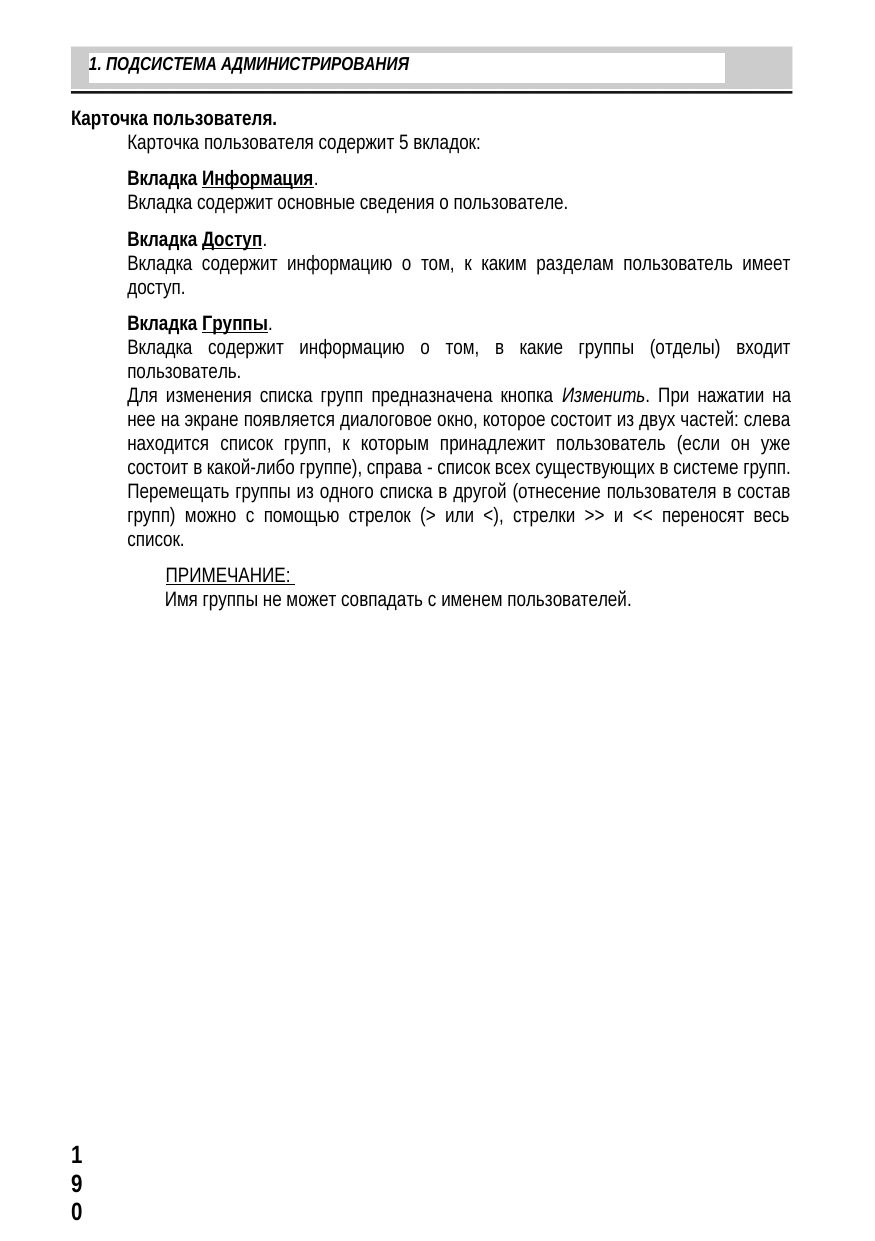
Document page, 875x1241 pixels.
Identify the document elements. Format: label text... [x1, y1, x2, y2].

text Перемещать группы из одного списка в другой (отнесение пользователя в состав групп) можно с помощью стрелок (> или <), стрелки >> и << переносят весь список. [127, 479, 791, 551]
text Примечание: [165, 563, 791, 587]
text Вкладка Информация. [127, 166, 791, 190]
text Карточка пользователя содержит 5 вкладок: [127, 130, 791, 154]
text Вкладка содержит основные сведения о пользователе. [127, 190, 791, 214]
text Вкладка содержит информацию о том, в какие группы (отделы) входит пользователь. [127, 335, 791, 383]
text Вкладка Доступ. [127, 227, 791, 251]
text Для изменения списка групп предназначена кнопка Изменить. При нажатии на нее на экране появляется диалоговое окно, которое состоит из двух частей: слева находится список групп, к которым принадлежит пользователь (если он уже состоит в какой-либо группе), справа - список всех существующих в системе групп. [127, 383, 791, 479]
text Вкладка Группы. [127, 311, 791, 335]
subtitle Карточка пользователя. [71, 106, 791, 130]
text Имя группы не может совпадать с именем пользователей. [164, 587, 791, 611]
text Вкладка содержит информацию о том, к каким разделам пользователь имеет доступ. [127, 251, 791, 299]
